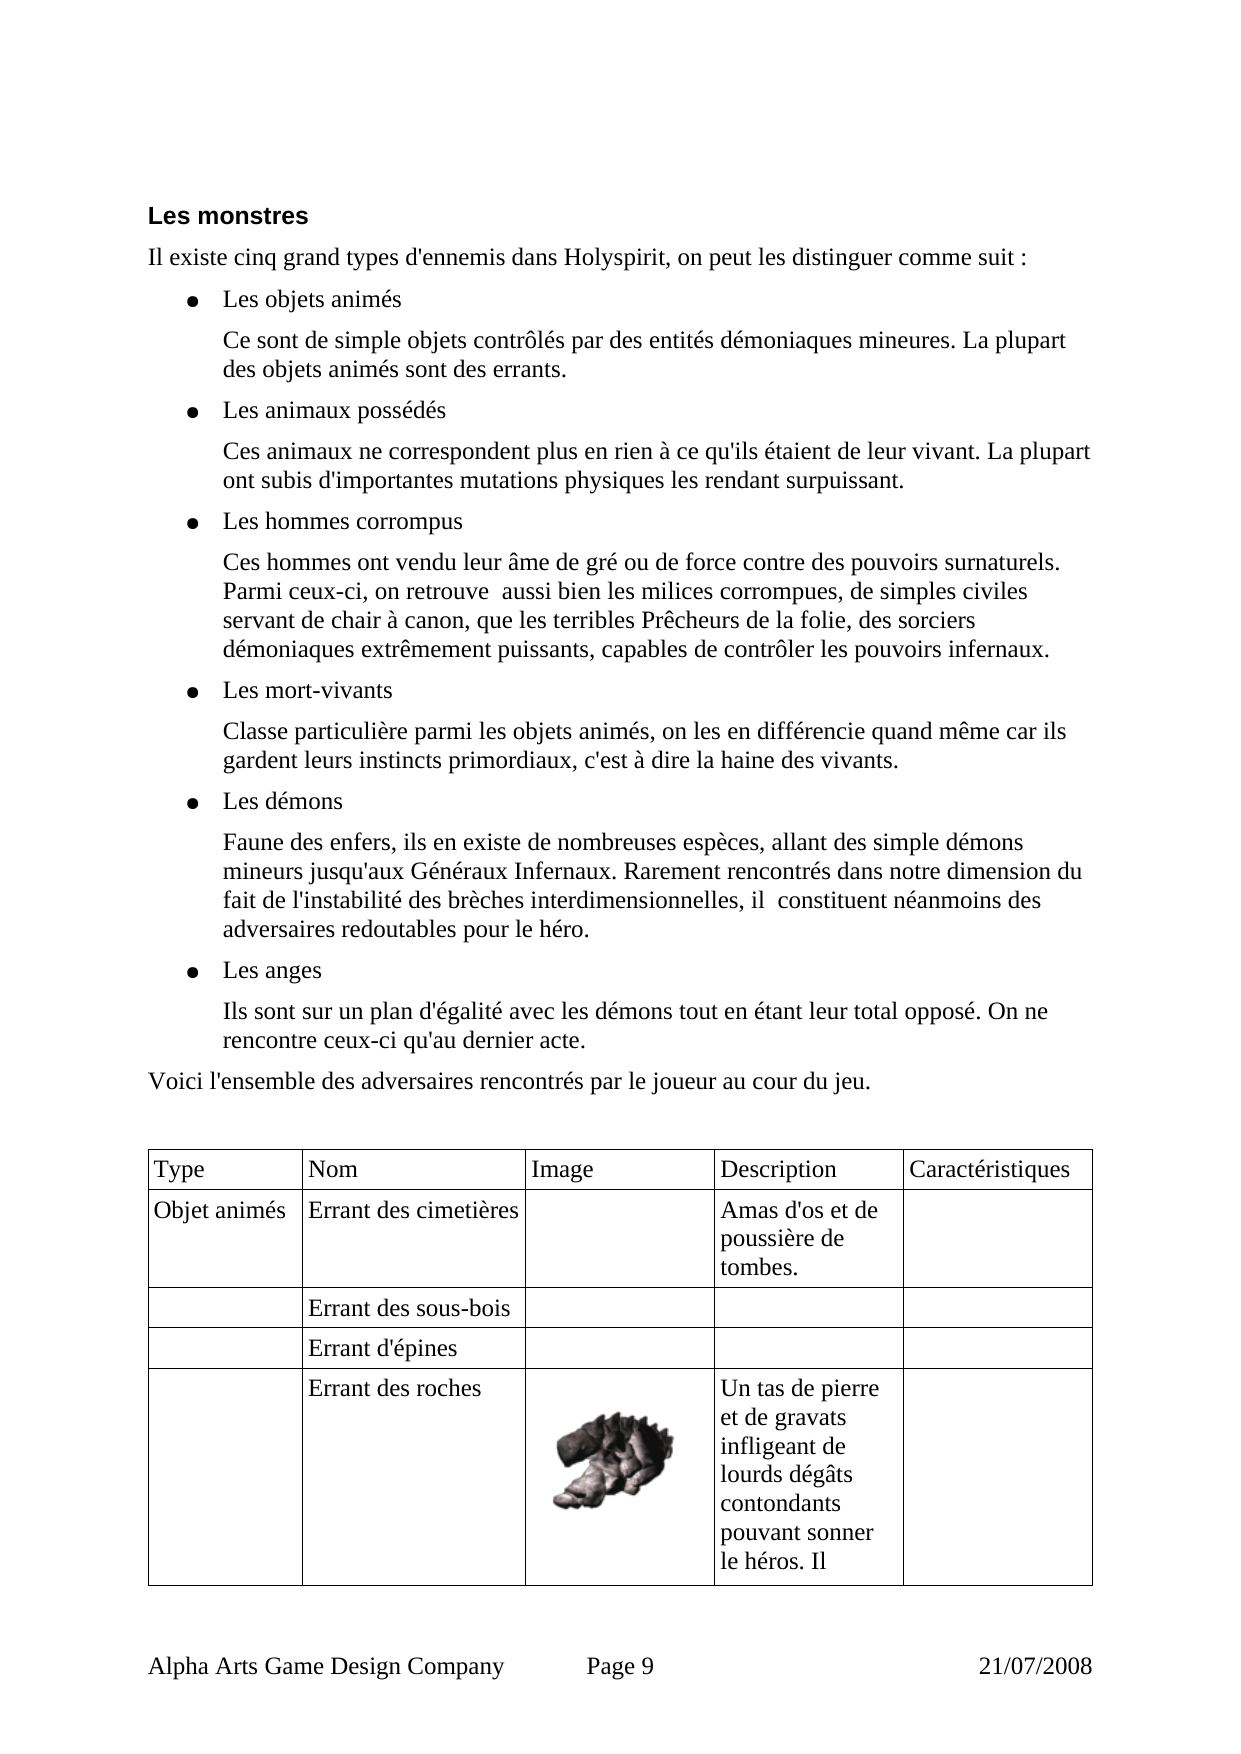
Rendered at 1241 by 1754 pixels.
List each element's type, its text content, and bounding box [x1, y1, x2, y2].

table_cell [715, 1288, 903, 1327]
table_cell [904, 1288, 1092, 1327]
table_cell [526, 1190, 714, 1287]
list Les hommes corrompus [185, 506, 1092, 535]
table_cell Errant des sous-bois [303, 1288, 525, 1327]
table_cell [149, 1369, 302, 1585]
table_cell [149, 1288, 302, 1327]
table_cell Errant des roches [303, 1369, 525, 1585]
table_cell [904, 1190, 1092, 1287]
list Classe particulière parmi les objets animés, on les en différencie quand même car ils gardent leurs instincts primordiaux, c'est à dire la haine des vivants. [185, 716, 1092, 774]
table_header Type [149, 1150, 302, 1189]
table_header Caractéristiques [904, 1150, 1092, 1189]
subtitle Les monstres [148, 201, 1092, 230]
table_cell [904, 1369, 1092, 1585]
table_cell Objet animés [149, 1190, 302, 1287]
table_header Image [526, 1150, 714, 1189]
table_cell [526, 1328, 714, 1367]
table_cell Errant d'épines [303, 1328, 525, 1367]
list Faune des enfers, ils en existe de nombreuses espèces, allant des simple démons mineurs jusqu'aux Généraux Infernaux. Rarement rencontrés dans notre dimension du fait de l'instabilité des brèches interdimensionnelles, il constituent néanmoins des adversaires redoutables pour le héro. [185, 827, 1092, 942]
table_header Nom [303, 1150, 525, 1189]
table_cell [526, 1288, 714, 1327]
list Les mort-vivants [185, 675, 1092, 704]
list Les anges [185, 955, 1092, 984]
table_cell [715, 1328, 903, 1367]
list Ce sont de simple objets contrôlés par des entités démoniaques mineures. La plupart des objets animés sont des errants. [185, 325, 1092, 382]
list Les animaux possédés [185, 395, 1092, 424]
text Voici l'ensemble des adversaires rencontrés par le joueur au cour du jeu. [148, 1066, 1092, 1095]
list Les démons [185, 786, 1092, 815]
table_header Description [715, 1150, 903, 1189]
list Ils sont sur un plan d'égalité avec les démons tout en étant leur total opposé. On ne rencontre ceux-ci qu'au dernier acte. [185, 996, 1092, 1054]
list Ces hommes ont vendu leur âme de gré ou de force contre des pouvoirs surnaturels. Parmi ceux-ci, on retrouve aussi bien les milices corrompues, de simples civiles servant de chair à canon, que les terribles Prêcheurs de la folie, des sorciers démoniaques extrêmement puissants, capables de contrôler les pouvoirs infernaux. [185, 547, 1092, 662]
table_cell [904, 1328, 1092, 1367]
table_cell [149, 1328, 302, 1367]
list Ces animaux ne correspondent plus en rien à ce qu'ils étaient de leur vivant. La plupart ont subis d'importantes mutations physiques les rendant surpuissant. [185, 436, 1092, 494]
table_cell Un tas de pierre et de gravats infligeant de lourds dégâts contondants pouvant sonner le héros. Il [715, 1369, 903, 1585]
text Il existe cinq grand types d'ennemis dans Holyspirit, on peut les distinguer comme suit : [148, 242, 1092, 271]
table_cell Amas d'os et de poussière de tombes. [715, 1190, 903, 1287]
picture [531, 1373, 709, 1551]
table_cell [526, 1369, 714, 1585]
list Les objets animés [185, 284, 1092, 312]
table_cell Errant des cimetières [303, 1190, 525, 1287]
